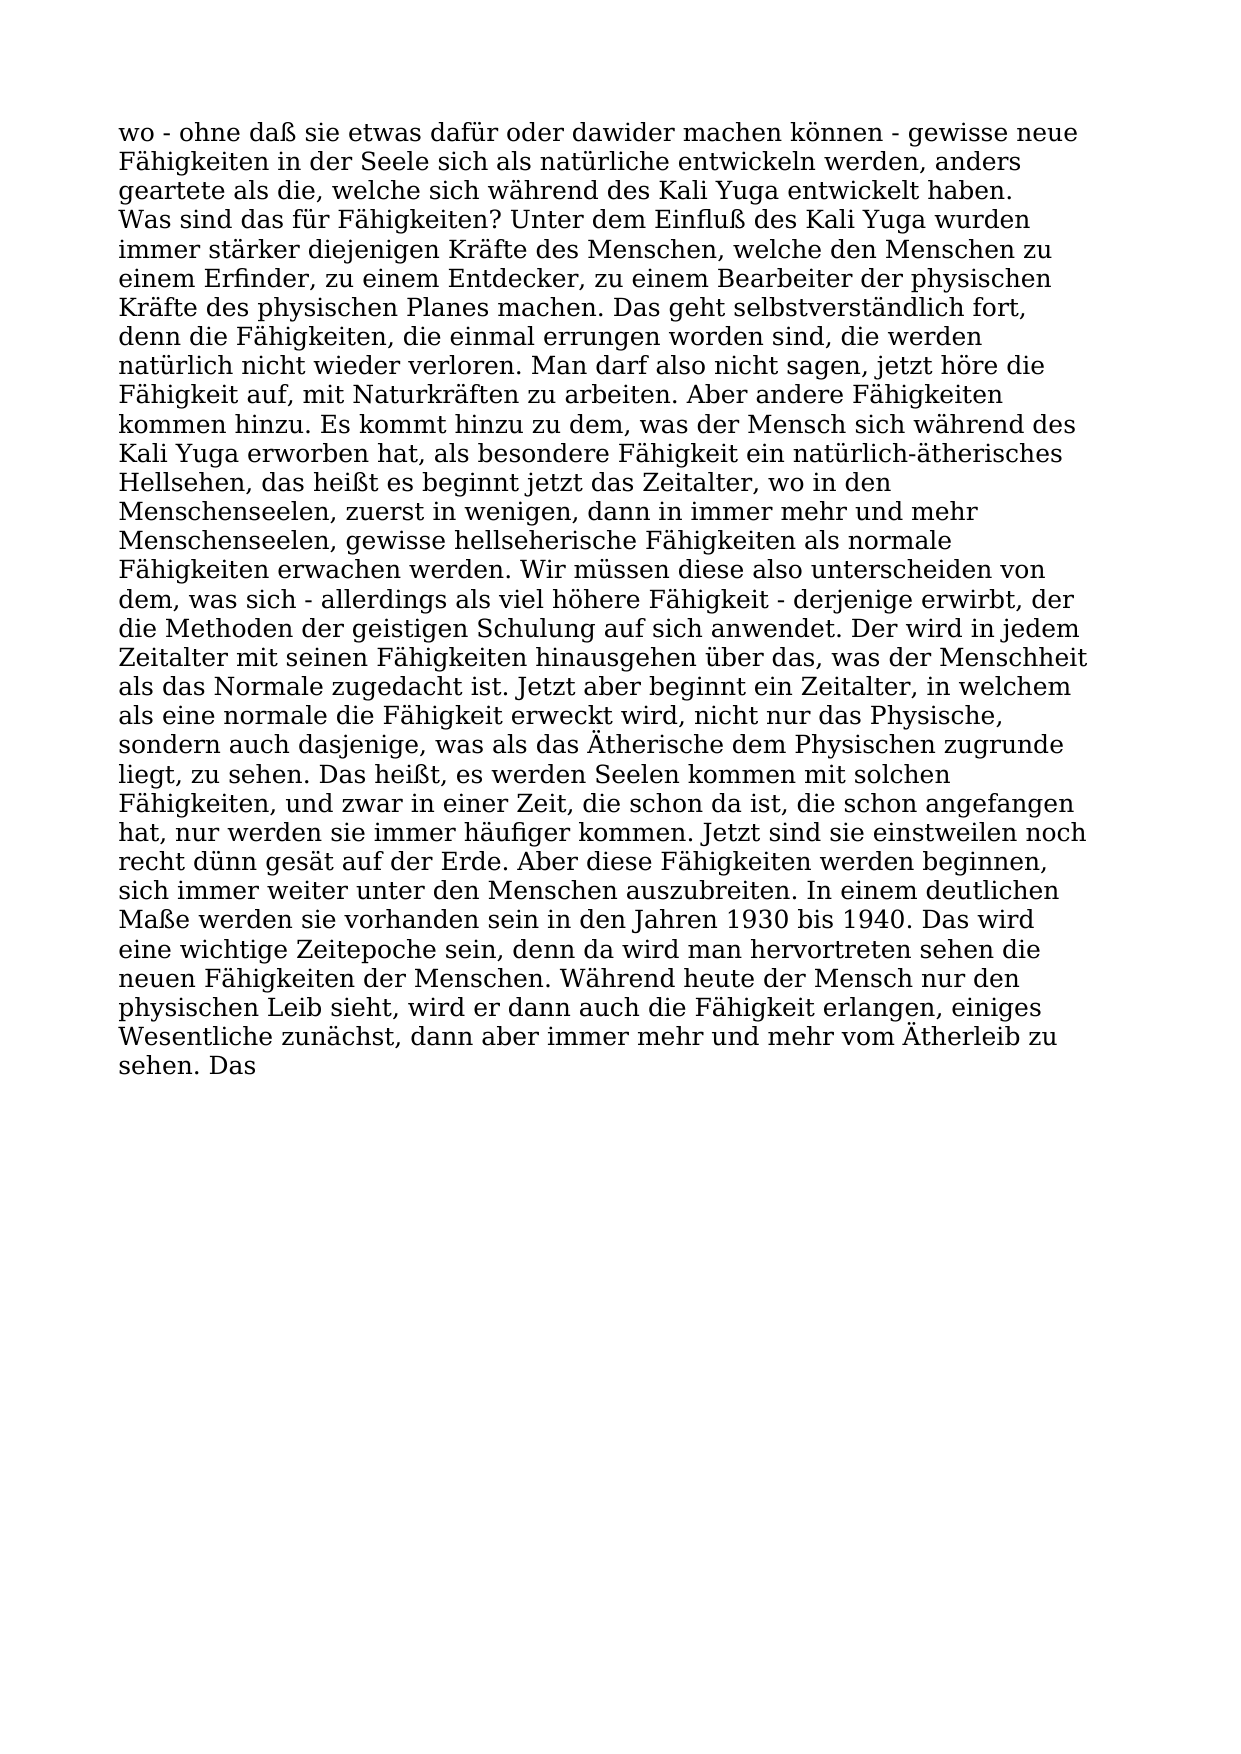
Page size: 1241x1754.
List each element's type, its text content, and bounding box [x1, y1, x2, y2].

text Fähigkeit auf, mit Naturkräften zu arbeiten. Aber andere Fähigkeiten [118, 381, 1122, 410]
text dem, was sich - allerdings als viel höhere Fähigkeit - derjenige erwirbt, der [118, 585, 1122, 614]
text als eine normale die Fähigkeit erweckt wird, nicht nur das Physische, [118, 701, 1122, 731]
text geartete als die, welche sich während des Kali Yuga entwickelt haben. [118, 176, 1122, 206]
text Hellsehen, das heißt es beginnt jetzt das Zeitalter, wo in den [118, 468, 1122, 497]
text kommen hinzu. Es kommt hinzu zu dem, was der Mensch sich während des [118, 410, 1122, 439]
text Zeitalter mit seinen Fähigkeiten hinausgehen über das, was der Menschheit [118, 643, 1122, 672]
text wo - ohne daß sie etwas dafür oder dawider machen können - gewisse neue [118, 118, 1122, 147]
text Wesentliche zunächst, dann aber immer mehr und mehr vom Ätherleib zu [118, 1022, 1122, 1051]
text hat, nur werden sie immer häufiger kommen. Jetzt sind sie einstweilen noch [118, 818, 1122, 847]
text Menschenseelen, zuerst in wenigen, dann in immer mehr und mehr [118, 497, 1122, 526]
text neuen Fähigkeiten der Menschen. Während heute der Mensch nur den [118, 964, 1122, 993]
text sondern auch dasjenige, was als das Ätherische dem Physischen zugrunde [118, 731, 1122, 760]
text liegt, zu sehen. Das heißt, es werden Seelen kommen mit solchen [118, 760, 1122, 789]
text recht dünn gesät auf der Erde. Aber diese Fähigkeiten werden beginnen, [118, 847, 1122, 876]
text Fähigkeiten in der Seele sich als natürliche entwickeln werden, anders [118, 147, 1122, 176]
text natürlich nicht wieder verloren. Man darf also nicht sagen, jetzt höre die [118, 351, 1122, 381]
text Was sind das für Fähigkeiten? Unter dem Einfluß des Kali Yuga wurden [118, 206, 1122, 235]
text sich immer weiter unter den Menschen auszubreiten. In einem deutlichen [118, 876, 1122, 906]
text Fähigkeiten, und zwar in einer Zeit, die schon da ist, die schon angefangen [118, 789, 1122, 818]
text Fähigkeiten erwachen werden. Wir müssen diese also unterscheiden von [118, 556, 1122, 585]
text sehen. Das [118, 1051, 1122, 1081]
text Menschenseelen, gewisse hellseherische Fähigkeiten als normale [118, 526, 1122, 556]
text eine wichtige Zeitepoche sein, denn da wird man hervortreten sehen die [118, 935, 1122, 964]
text denn die Fähigkeiten, die einmal errungen worden sind, die werden [118, 322, 1122, 351]
text physischen Leib sieht, wird er dann auch die Fähigkeit erlangen, einiges [118, 993, 1122, 1022]
text immer stärker diejenigen Kräfte des Menschen, welche den Menschen zu [118, 235, 1122, 264]
text die Methoden der geistigen Schulung auf sich anwendet. Der wird in jedem [118, 614, 1122, 643]
text als das Normale zugedacht ist. Jetzt aber beginnt ein Zeitalter, in welchem [118, 672, 1122, 701]
text Kräfte des physischen Planes machen. Das geht selbstverständlich fort, [118, 293, 1122, 322]
text Maße werden sie vorhanden sein in den Jahren 1930 bis 1940. Das wird [118, 906, 1122, 935]
text einem Erfinder, zu einem Entdecker, zu einem Bearbeiter der physischen [118, 264, 1122, 293]
text Kali Yuga erworben hat, als besondere Fähigkeit ein natürlich-ätherisches [118, 439, 1122, 468]
